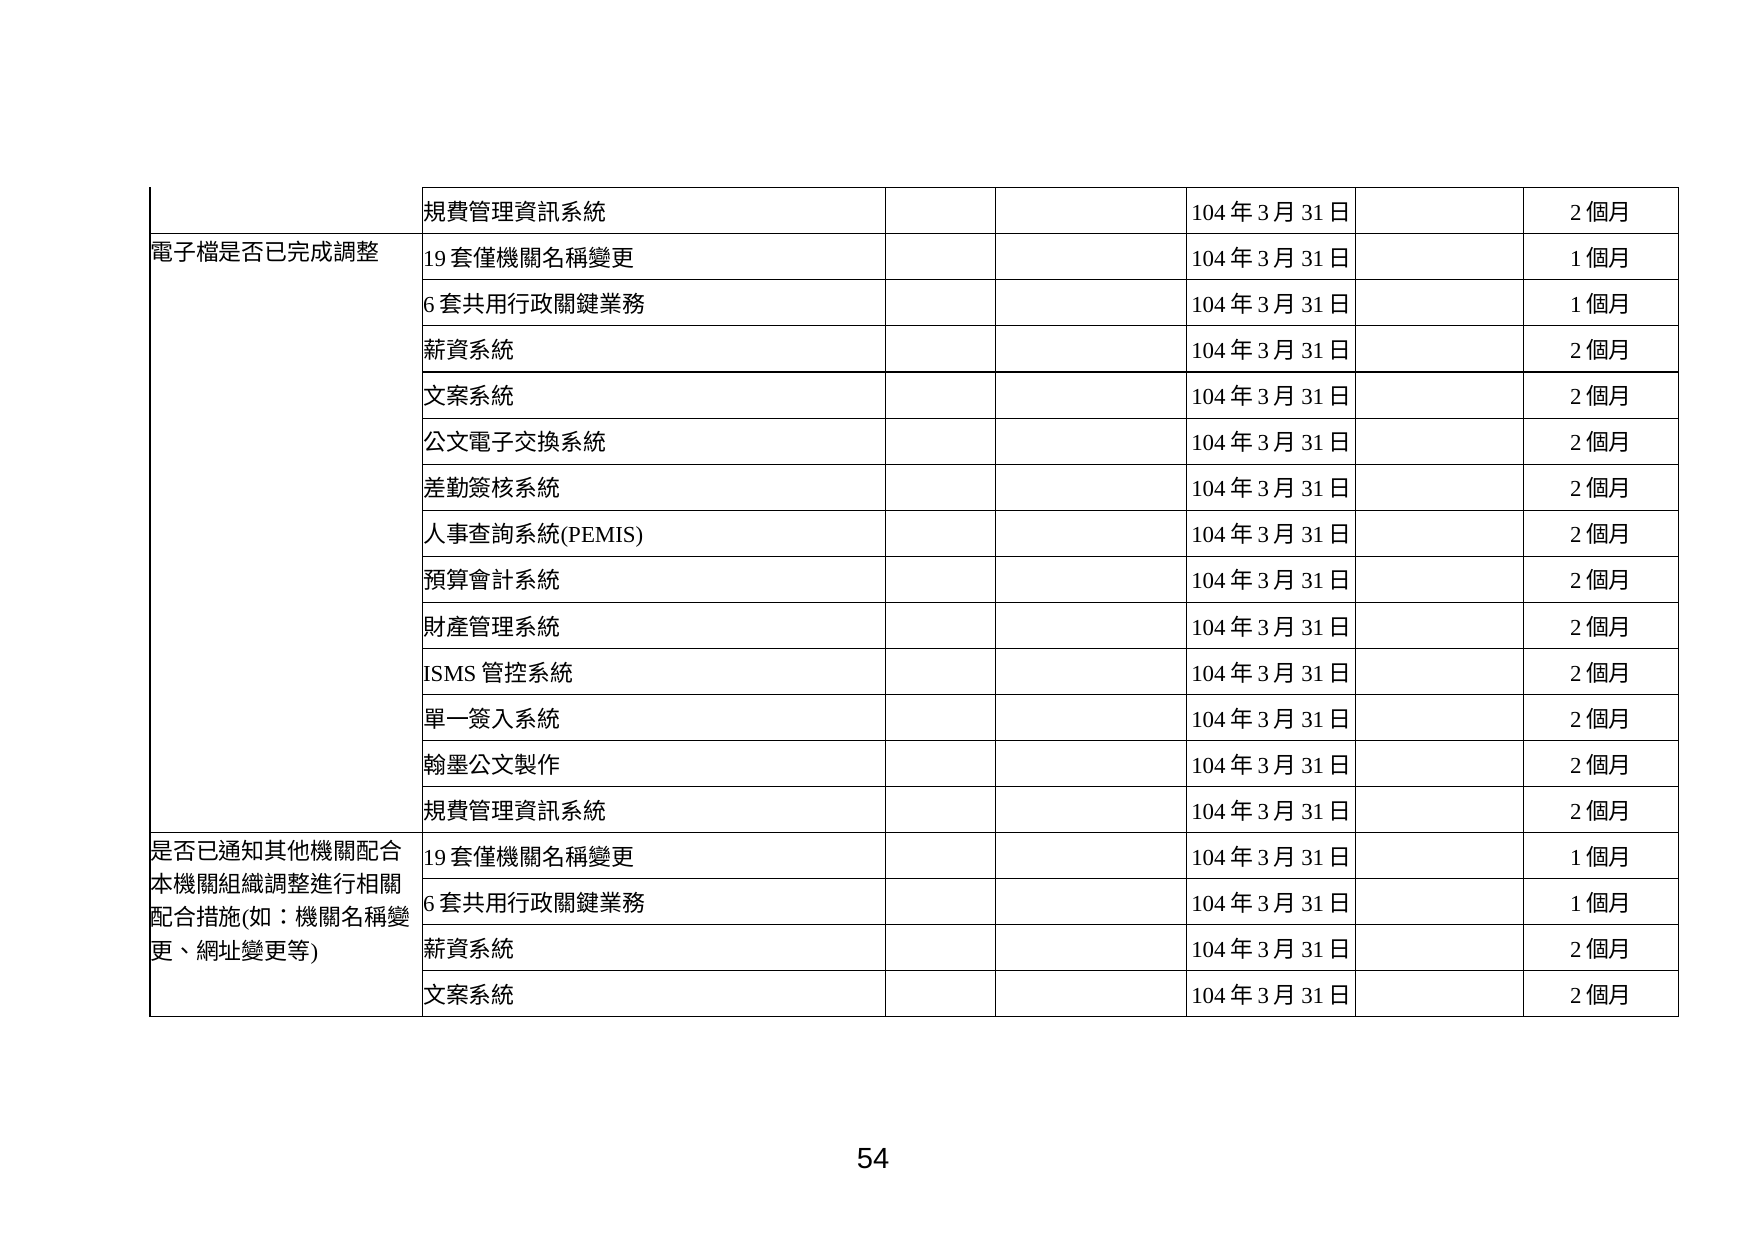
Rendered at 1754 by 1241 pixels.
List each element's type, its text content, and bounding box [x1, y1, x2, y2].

table_cell [1356, 234, 1523, 279]
table_cell [996, 971, 1186, 1016]
table_cell 104年3月31日 [1187, 511, 1355, 556]
table_cell [886, 234, 995, 279]
table_cell 19套僅機關名稱變更 [423, 234, 885, 279]
table_cell 104年3月31日 [1187, 373, 1355, 417]
table_cell 人事查詢系統(PEMIS) [423, 511, 885, 556]
table_cell [996, 879, 1186, 924]
table_cell 2個月 [1524, 603, 1678, 648]
table_cell [1356, 465, 1523, 509]
table_cell [886, 419, 995, 463]
table_cell 1個月 [1524, 280, 1678, 325]
table_cell [886, 649, 995, 694]
table_cell [886, 971, 995, 1016]
table_cell 財產管理系統 [423, 603, 885, 648]
table_cell 單一簽入系統 [423, 695, 885, 740]
table_cell 104年3月31日 [1187, 833, 1355, 878]
table_cell 19套僅機關名稱變更 [423, 833, 885, 878]
table_cell [1356, 925, 1523, 970]
table_cell 104年3月31日 [1187, 649, 1355, 694]
table_cell [996, 419, 1186, 463]
table_cell [996, 925, 1186, 970]
table_cell 文案系統 [423, 373, 885, 417]
table_cell 2個月 [1524, 465, 1678, 509]
table_cell [886, 465, 995, 509]
table_cell [886, 557, 995, 602]
table_cell [996, 695, 1186, 740]
table_cell [1356, 649, 1523, 694]
table_cell 104年3月31日 [1187, 787, 1355, 832]
table_cell [1356, 695, 1523, 740]
table_cell 1個月 [1524, 879, 1678, 924]
table_cell [886, 695, 995, 740]
table_cell [1356, 373, 1523, 417]
table_cell [1356, 833, 1523, 878]
table_cell 6套共用行政關鍵業務 [423, 280, 885, 325]
table_cell 104年3月31日 [1187, 234, 1355, 279]
table_cell 104年3月31日 [1187, 419, 1355, 463]
table_cell [886, 603, 995, 648]
table_cell 是否已通知其他機關配合本機關組織調整進行相關配合措施(如：機關名稱變更、網址變更等) [151, 833, 422, 1016]
table_cell 104年3月31日 [1187, 280, 1355, 325]
table_cell 2個月 [1524, 511, 1678, 556]
table_cell [996, 373, 1186, 417]
table_cell 2個月 [1524, 925, 1678, 970]
table_cell [886, 511, 995, 556]
table_cell 104年3月31日 [1187, 971, 1355, 1016]
table_cell [996, 465, 1186, 509]
table_cell 預算會計系統 [423, 557, 885, 602]
table_cell 文案系統 [423, 971, 885, 1016]
table_cell 2個月 [1524, 649, 1678, 694]
table_cell [1356, 741, 1523, 786]
table_cell [1356, 326, 1523, 371]
table_cell 104年3月31日 [1187, 695, 1355, 740]
table_cell 104年3月31日 [1187, 557, 1355, 602]
table_cell 差勤簽核系統 [423, 465, 885, 509]
table_cell [886, 188, 995, 233]
table_cell [996, 326, 1186, 371]
table_cell 104年3月31日 [1187, 879, 1355, 924]
table_cell 104年3月31日 [1187, 188, 1355, 233]
table_cell 104年3月31日 [1187, 465, 1355, 509]
table_cell [886, 925, 995, 970]
table_cell [996, 649, 1186, 694]
table_cell 1個月 [1524, 833, 1678, 878]
table_cell [151, 187, 422, 233]
table_cell 6套共用行政關鍵業務 [423, 879, 885, 924]
table_cell [996, 557, 1186, 602]
table_cell 104年3月31日 [1187, 741, 1355, 786]
table_cell [996, 234, 1186, 279]
table_cell 規費管理資訊系統 [423, 188, 885, 233]
table_cell 2個月 [1524, 373, 1678, 417]
table_cell 2個月 [1524, 787, 1678, 832]
table_cell [1356, 188, 1523, 233]
table_cell [886, 326, 995, 371]
table_cell [996, 741, 1186, 786]
table_cell [1356, 879, 1523, 924]
table_cell [886, 373, 995, 417]
table_cell [886, 787, 995, 832]
table_cell [1356, 419, 1523, 463]
table_cell [1356, 280, 1523, 325]
table_cell [1356, 511, 1523, 556]
table_cell [886, 833, 995, 878]
table_cell 2個月 [1524, 741, 1678, 786]
table_cell 2個月 [1524, 971, 1678, 1016]
table_cell 2個月 [1524, 326, 1678, 371]
table_cell [1356, 603, 1523, 648]
table_cell [996, 280, 1186, 325]
table_cell [996, 511, 1186, 556]
table_cell 104年3月31日 [1187, 603, 1355, 648]
table_cell [1356, 557, 1523, 602]
table_cell 2個月 [1524, 188, 1678, 233]
table_cell 規費管理資訊系統 [423, 787, 885, 832]
table_cell 2個月 [1524, 695, 1678, 740]
table_cell 薪資系統 [423, 925, 885, 970]
table_cell 電子檔是否已完成調整 [151, 234, 422, 832]
table_cell [1356, 787, 1523, 832]
table_cell 104年3月31日 [1187, 925, 1355, 970]
table_cell 1個月 [1524, 234, 1678, 279]
table_cell 2個月 [1524, 557, 1678, 602]
table_cell [886, 741, 995, 786]
table_cell [886, 879, 995, 924]
table_cell [886, 280, 995, 325]
table_cell ISMS管控系統 [423, 649, 885, 694]
table_cell [996, 833, 1186, 878]
table_cell 薪資系統 [423, 326, 885, 371]
table_cell 公文電子交換系統 [423, 419, 885, 463]
table_cell [996, 188, 1186, 233]
table_cell 104年3月31日 [1187, 326, 1355, 371]
table_cell 2個月 [1524, 419, 1678, 463]
table_cell [996, 603, 1186, 648]
table_cell 翰墨公文製作 [423, 741, 885, 786]
table_cell [1356, 971, 1523, 1016]
table_cell [996, 787, 1186, 832]
